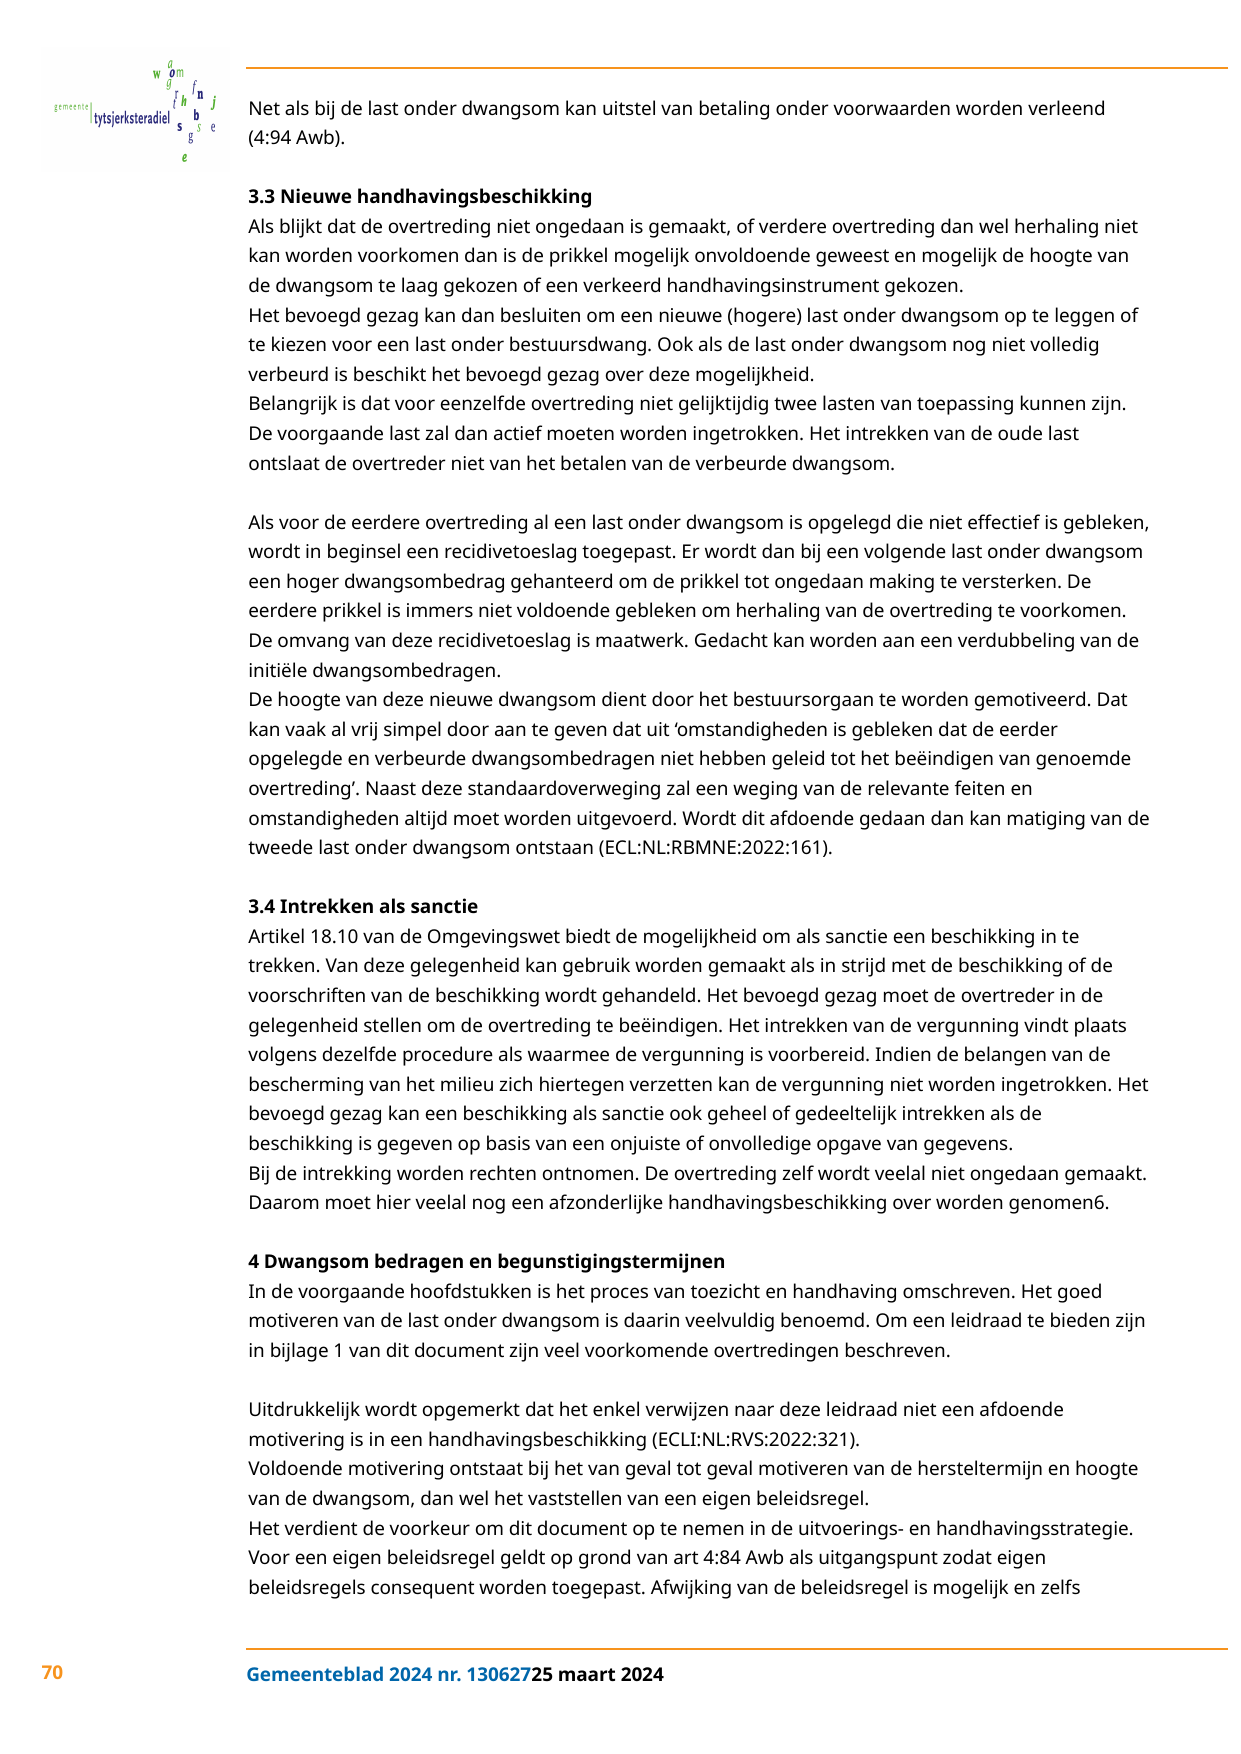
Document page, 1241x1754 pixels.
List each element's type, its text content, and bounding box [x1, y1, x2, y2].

text Voldoende motivering ontstaat bij het van geval tot geval motiveren van de hersteltermijn en hoogte van de dwangsom, dan wel het vaststellen van een eigen beleidsregel. [248, 1456, 1152, 1511]
text 4 Dwangsom bedragen en begunstigingstermijnen [248, 1248, 1152, 1274]
text Als voor de eerdere overtreding al een last onder dwangsom is opgelegd die niet effectief is gebleken, wordt in beginsel een recidivetoeslag toegepast. Er wordt dan bij een volgende last onder dwangsom een hoger dwangsombedrag gehanteerd om de prikkel tot ongedaan making te versterken. De eerdere prikkel is immers niet voldoende gebleken om herhaling van de overtreding te voorkomen. De omvang van deze recidivetoeslag is maatwerk. Gedacht kan worden aan een verdubbeling van de initiële dwangsombedragen. [248, 509, 1152, 683]
text 3.3 Nieuwe handhavingsbeschikking [248, 183, 1152, 209]
text Bij de intrekking worden rechten ontnomen. De overtreding zelf wordt veelal niet ongedaan gemaakt. Daarom moet hier veelal nog een afzonderlijke handhavingsbeschikking over worden genomen6. [248, 1160, 1152, 1215]
text 3.4 Intrekken als sanctie [248, 893, 1152, 919]
text De hoogte van deze nieuwe dwangsom dient door het bestuursorgaan te worden gemotiveerd. Dat kan vaak al vrij simpel door aan te geven dat uit ‘omstandigheden is gebleken dat de eerder opgelegde en verbeurde dwangsombedragen niet hebben geleid tot het beëindigen van genoemde overtreding’. Naast deze standaardoverweging zal een weging van de relevante feiten en omstandigheden altijd moet worden uitgevoerd. Wordt dit afdoende gedaan dan kan matiging van de tweede last onder dwangsom ontstaan (ECL:NL:RBMNE:2022:161). [248, 686, 1152, 860]
text Het bevoegd gezag kan dan besluiten om een nieuwe (hogere) last onder dwangsom op te leggen of te kiezen voor een last onder bestuursdwang. Ook als de last onder dwangsom nog niet volledig verbeurd is beschikt het bevoegd gezag over deze mogelijkheid. [248, 302, 1152, 387]
text In de voorgaande hoofdstukken is het proces van toezicht en handhaving omschreven. Het goed motiveren van de last onder dwangsom is daarin veelvuldig benoemd. Om een leidraad te bieden zijn in bijlage 1 van dit document zijn veel voorkomende overtredingen beschreven. [248, 1278, 1152, 1363]
text Het verdient de voorkeur om dit document op te nemen in de uitvoerings- en handhavingsstrategie. Voor een eigen beleidsregel geldt op grond van art 4:84 Awb als uitgangspunt zodat eigen beleidsregels consequent worden toegepast. Afwijking van de beleidsregel is mogelijk en zelfs [248, 1515, 1152, 1600]
picture [41, 47, 231, 172]
text Artikel 18.10 van de Omgevingswet biedt de mogelijkheid om als sanctie een beschikking in te trekken. Van deze gelegenheid kan gebruik worden gemaakt als in strijd met de beschikking of de voorschriften van de beschikking wordt gehandeld. Het bevoegd gezag moet de overtreder in de gelegenheid stellen om de overtreding te beëindigen. Het intrekken van de vergunning vindt plaats volgens dezelfde procedure als waarmee de vergunning is voorbereid. Indien de belangen van de bescherming van het milieu zich hiertegen verzetten kan de vergunning niet worden ingetrokken. Het bevoegd gezag kan een beschikking als sanctie ook geheel of gedeeltelijk intrekken als de beschikking is gegeven op basis van een onjuiste of onvolledige opgave van gegevens. [248, 923, 1152, 1156]
text Uitdrukkelijk wordt opgemerkt dat het enkel verwijzen naar deze leidraad niet een afdoende motivering is in een handhavingsbeschikking (ECLI:NL:RVS:2022:321). [248, 1396, 1152, 1452]
text Belangrijk is dat voor eenzelfde overtreding niet gelijktijdig twee lasten van toepassing kunnen zijn. De voorgaande last zal dan actief moeten worden ingetrokken. Het intrekken van de oude last ontslaat de overtreder niet van het betalen van de verbeurde dwangsom. [248, 391, 1152, 476]
text Als blijkt dat de overtreding niet ongedaan is gemaakt, of verdere overtreding dan wel herhaling niet kan worden voorkomen dan is de prikkel mogelijk onvoldoende geweest en mogelijk de hoogte van de dwangsom te laag gekozen of een verkeerd handhavingsinstrument gekozen. [248, 213, 1152, 298]
text Net als bij de last onder dwangsom kan uitstel van betaling onder voorwaarden worden verleend (4:94 Awb). [248, 95, 1152, 150]
